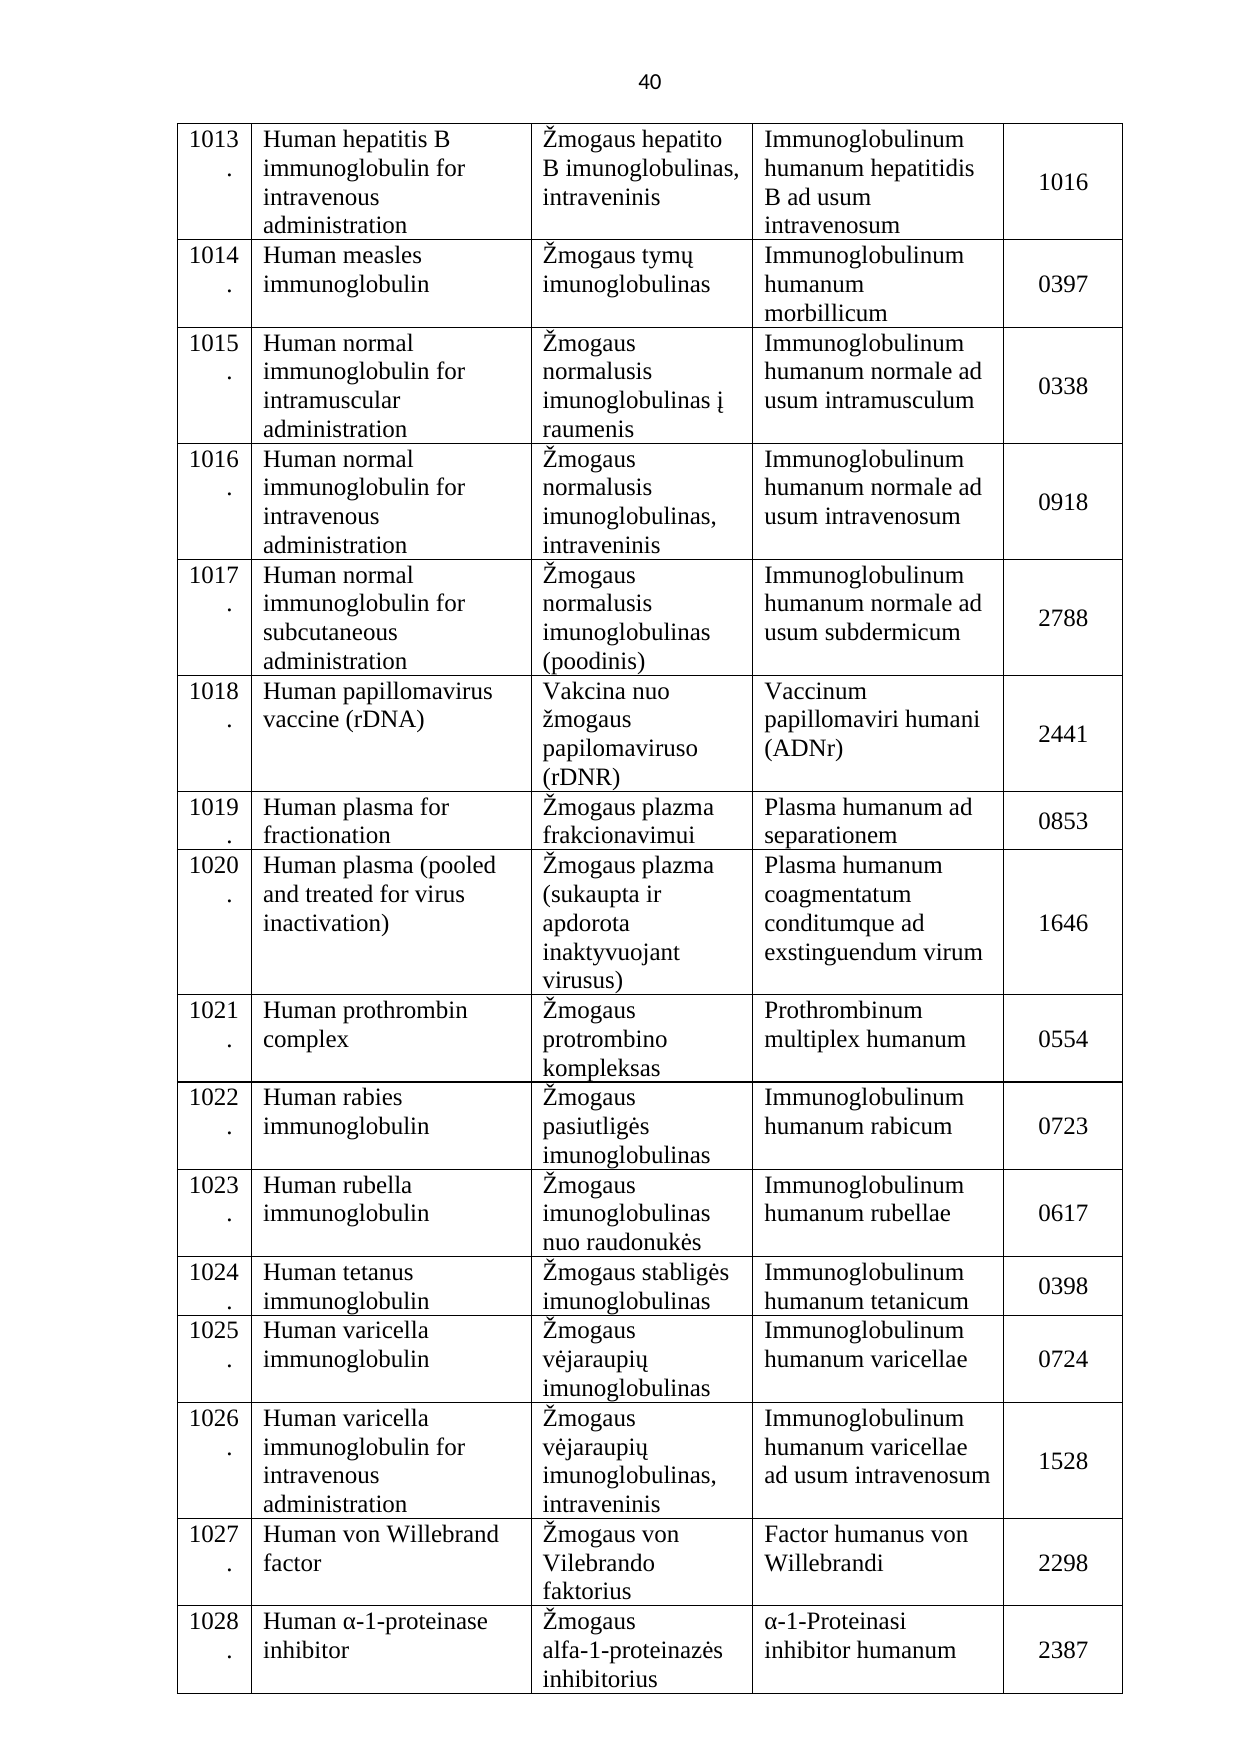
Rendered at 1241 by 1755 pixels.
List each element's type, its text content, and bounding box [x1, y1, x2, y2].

table_cell Human rabies immunoglobulin [252, 1083, 531, 1169]
table_cell 2788 [1004, 560, 1122, 675]
table_cell Human plasma for fractionation [252, 792, 531, 849]
table_cell Immunoglobulinum humanum rabicum [753, 1083, 1003, 1169]
table_cell α‑1‑Proteinasi inhibitor humanum [753, 1606, 1003, 1692]
table_cell 0853 [1004, 792, 1122, 849]
table_cell Žmogaus normalusis imunoglobulinas į raumenis [532, 328, 752, 443]
table_cell 1024. [178, 1257, 251, 1314]
table_cell Prothrombinum multiplex humanum [753, 995, 1003, 1081]
table_cell Human normal immunoglobulin for intravenous administration [252, 444, 531, 559]
table_cell 1016 [1004, 124, 1122, 239]
table_cell Žmogaus normalusis imunoglobulinas, intraveninis [532, 444, 752, 559]
table_cell Žmogaus imunoglobulinas nuo raudonukės [532, 1170, 752, 1256]
table_cell Immunoglobulinum humanum normale ad usum intravenosum [753, 444, 1003, 559]
table_cell Immunoglobulinum humanum varicellae ad usum intravenosum [753, 1403, 1003, 1518]
table_cell 1028. [178, 1606, 251, 1692]
table_cell 1021. [178, 995, 251, 1081]
table_cell Immunoglobulinum humanum normale ad usum subdermicum [753, 560, 1003, 675]
table_cell Human prothrombin complex [252, 995, 531, 1081]
table_cell Žmogaus protrombino kompleksas [532, 995, 752, 1081]
table_cell 0724 [1004, 1316, 1122, 1402]
table_cell 1018. [178, 676, 251, 791]
table_cell 1026. [178, 1403, 251, 1518]
table_cell Žmogaus alfa‑1‑proteinazės inhibitorius [532, 1606, 752, 1692]
table_cell Plasma humanum coagmentatum conditumque ad exstinguendum virum [753, 850, 1003, 994]
table_cell 1646 [1004, 850, 1122, 994]
table_cell Immunoglobulinum humanum varicellae [753, 1316, 1003, 1402]
table_cell Žmogaus plazma (sukaupta ir apdorota inaktyvuojant virusus) [532, 850, 752, 994]
table_cell Factor humanus von Willebrandi [753, 1519, 1003, 1605]
table_cell Human varicella immunoglobulin for intravenous administration [252, 1403, 531, 1518]
table_cell Immunoglobulinum humanum morbillicum [753, 240, 1003, 327]
table_cell Vaccinum papillomaviri humani (ADNr) [753, 676, 1003, 791]
table_cell Human α‑1‑proteinase inhibitor [252, 1606, 531, 1692]
table_cell 0338 [1004, 328, 1122, 443]
table_cell 1015. [178, 328, 251, 443]
table_cell Human von Willebrand factor [252, 1519, 531, 1605]
table_cell 1023. [178, 1170, 251, 1256]
table_cell 1025. [178, 1316, 251, 1402]
table_cell 1528 [1004, 1403, 1122, 1518]
table_cell 2298 [1004, 1519, 1122, 1605]
table_cell Human varicella immunoglobulin [252, 1316, 531, 1402]
table_cell 0918 [1004, 444, 1122, 559]
table_cell Immunoglobulinum humanum hepatitidis B ad usum intravenosum [753, 124, 1003, 239]
table_cell 0397 [1004, 240, 1122, 327]
table_cell 1017. [178, 560, 251, 675]
table_cell Vakcina nuo žmogaus papilomaviruso (rDNR) [532, 676, 752, 791]
table_cell Human measles immunoglobulin [252, 240, 531, 327]
table_cell Žmogaus tymų imunoglobulinas [532, 240, 752, 327]
table_cell Žmogaus vėjaraupių imunoglobulinas, intraveninis [532, 1403, 752, 1518]
table_cell Žmogaus plazma frakcionavimui [532, 792, 752, 849]
table_cell 1016. [178, 444, 251, 559]
table_cell Žmogaus von Vilebrando faktorius [532, 1519, 752, 1605]
table_cell 2387 [1004, 1606, 1122, 1692]
table_cell 1027. [178, 1519, 251, 1605]
table_cell Human papillomavirus vaccine (rDNA) [252, 676, 531, 791]
table_cell Human tetanus immunoglobulin [252, 1257, 531, 1314]
table_cell 0398 [1004, 1257, 1122, 1314]
table_cell 0617 [1004, 1170, 1122, 1256]
table_cell Žmogaus hepatito B imunoglobulinas, intraveninis [532, 124, 752, 239]
table_cell 1014. [178, 240, 251, 327]
table_cell 1013. [178, 124, 251, 239]
table_cell Human normal immunoglobulin for subcutaneous administration [252, 560, 531, 675]
table_cell Plasma humanum ad separationem [753, 792, 1003, 849]
table_cell Žmogaus vėjaraupių imunoglobulinas [532, 1316, 752, 1402]
table_cell 0554 [1004, 995, 1122, 1081]
table_cell 1020. [178, 850, 251, 994]
table_cell 1022. [178, 1083, 251, 1169]
table_cell Immunoglobulinum humanum tetanicum [753, 1257, 1003, 1314]
table_cell 1019. [178, 792, 251, 849]
table_cell Human hepatitis B immunoglobulin for intravenous administration [252, 124, 531, 239]
table_cell 0723 [1004, 1083, 1122, 1169]
table_cell Žmogaus normalusis imunoglobulinas (poodinis) [532, 560, 752, 675]
table_cell Immunoglobulinum humanum normale ad usum intramusculum [753, 328, 1003, 443]
table_cell 2441 [1004, 676, 1122, 791]
table_cell Žmogaus pasiutligės imunoglobulinas [532, 1083, 752, 1169]
table_cell Žmogaus stabligės imunoglobulinas [532, 1257, 752, 1314]
table_cell Human rubella immunoglobulin [252, 1170, 531, 1256]
table_cell Immunoglobulinum humanum rubellae [753, 1170, 1003, 1256]
table_cell Human plasma (pooled and treated for virus inactivation) [252, 850, 531, 994]
table_cell Human normal immunoglobulin for intramuscular administration [252, 328, 531, 443]
